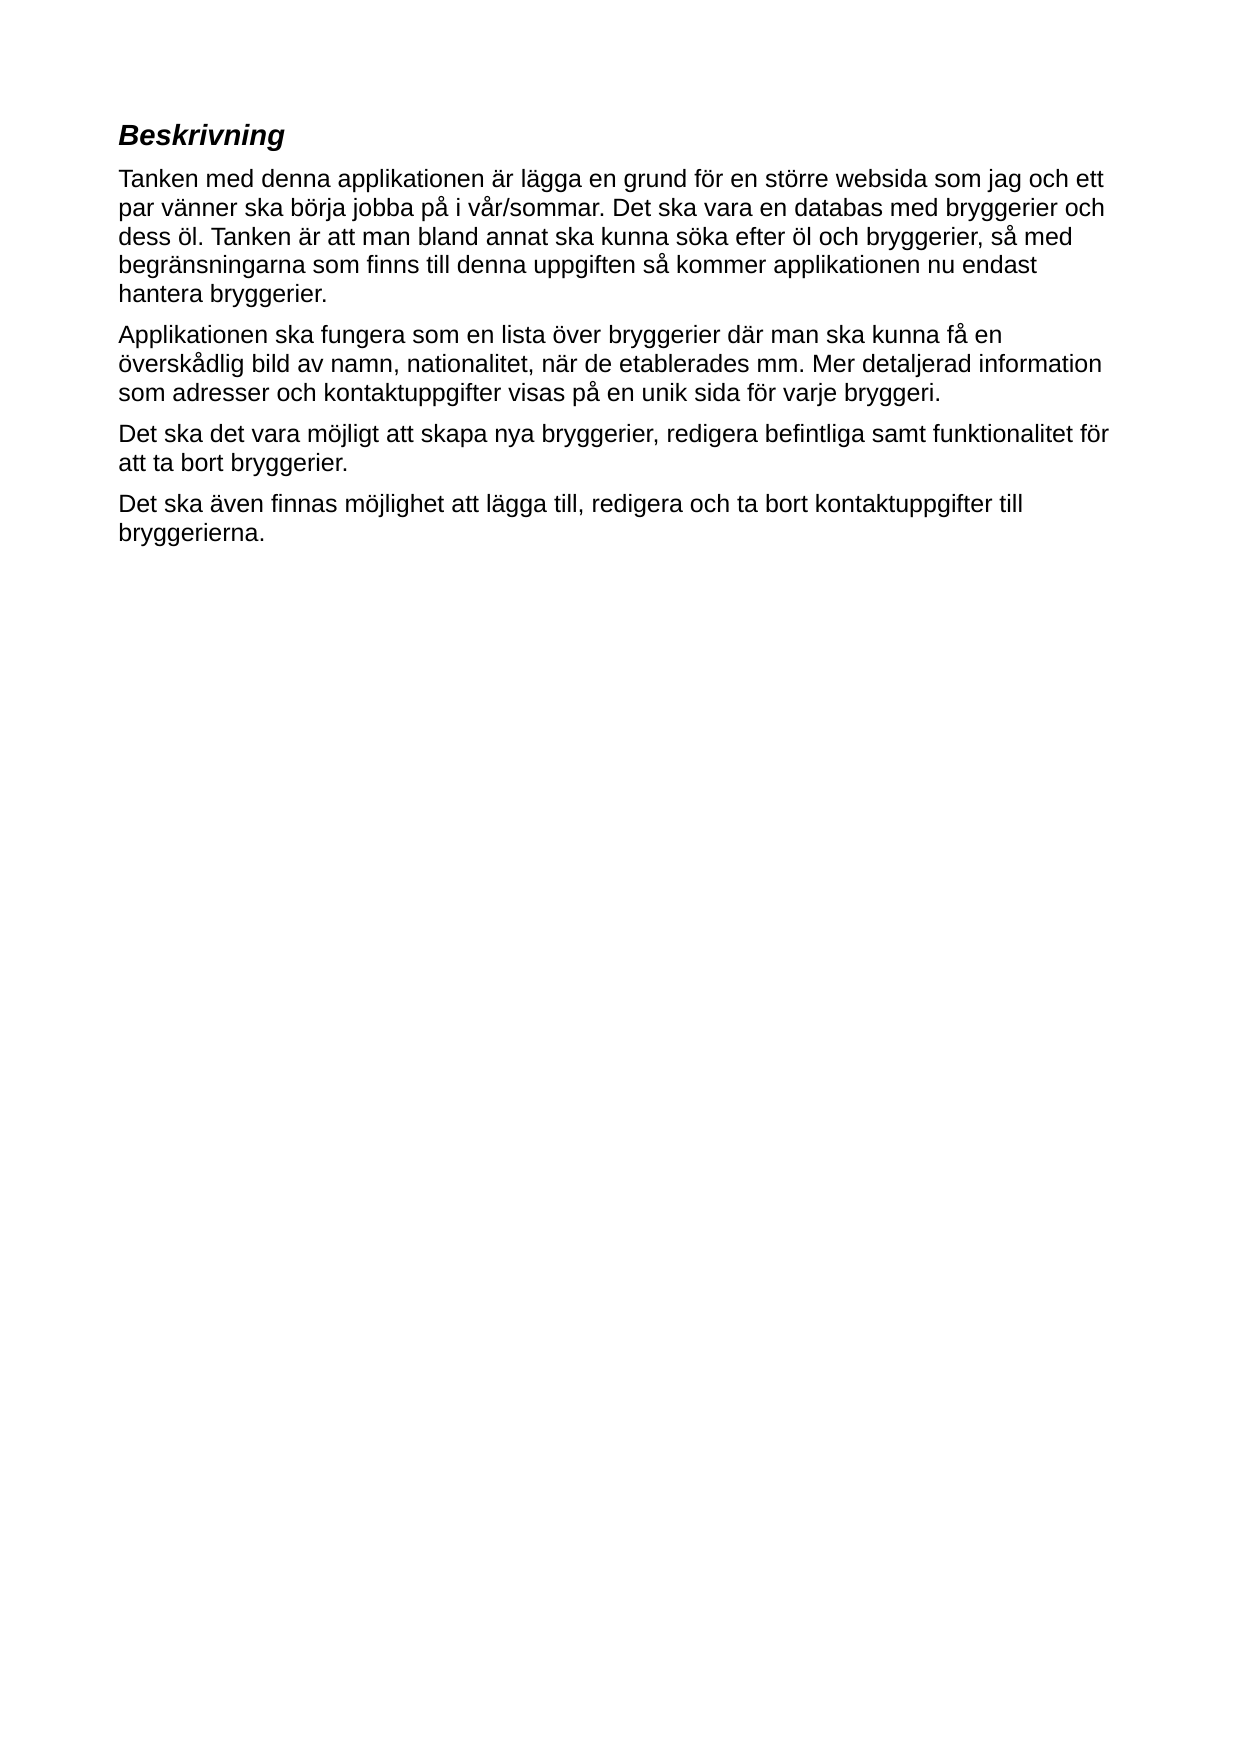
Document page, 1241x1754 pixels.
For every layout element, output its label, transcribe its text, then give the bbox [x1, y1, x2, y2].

text Applikationen ska fungera som en lista över bryggerier där man ska kunna få en överskådlig bild av namn, nationalitet, när de etablerades mm. Mer detaljerad information som adresser och kontaktuppgifter visas på en unik sida för varje bryggeri. [118, 320, 1122, 407]
text Det ska även finnas möjlighet att lägga till, redigera och ta bort kontaktuppgifter till bryggerierna. [118, 489, 1122, 547]
text Tanken med denna applikationen är lägga en grund för en större websida som jag och ett par vänner ska börja jobba på i vår/sommar. Det ska vara en databas med bryggerier och dess öl. Tanken är att man bland annat ska kunna söka efter öl och bryggerier, så med begränsningarna som finns till denna uppgiften så kommer applikationen nu endast hantera bryggerier. [118, 164, 1122, 308]
text Det ska det vara möjligt att skapa nya bryggerier, redigera befintliga samt funktionalitet för att ta bort bryggerier. [118, 419, 1122, 477]
subtitle Beskrivning [118, 118, 1122, 152]
